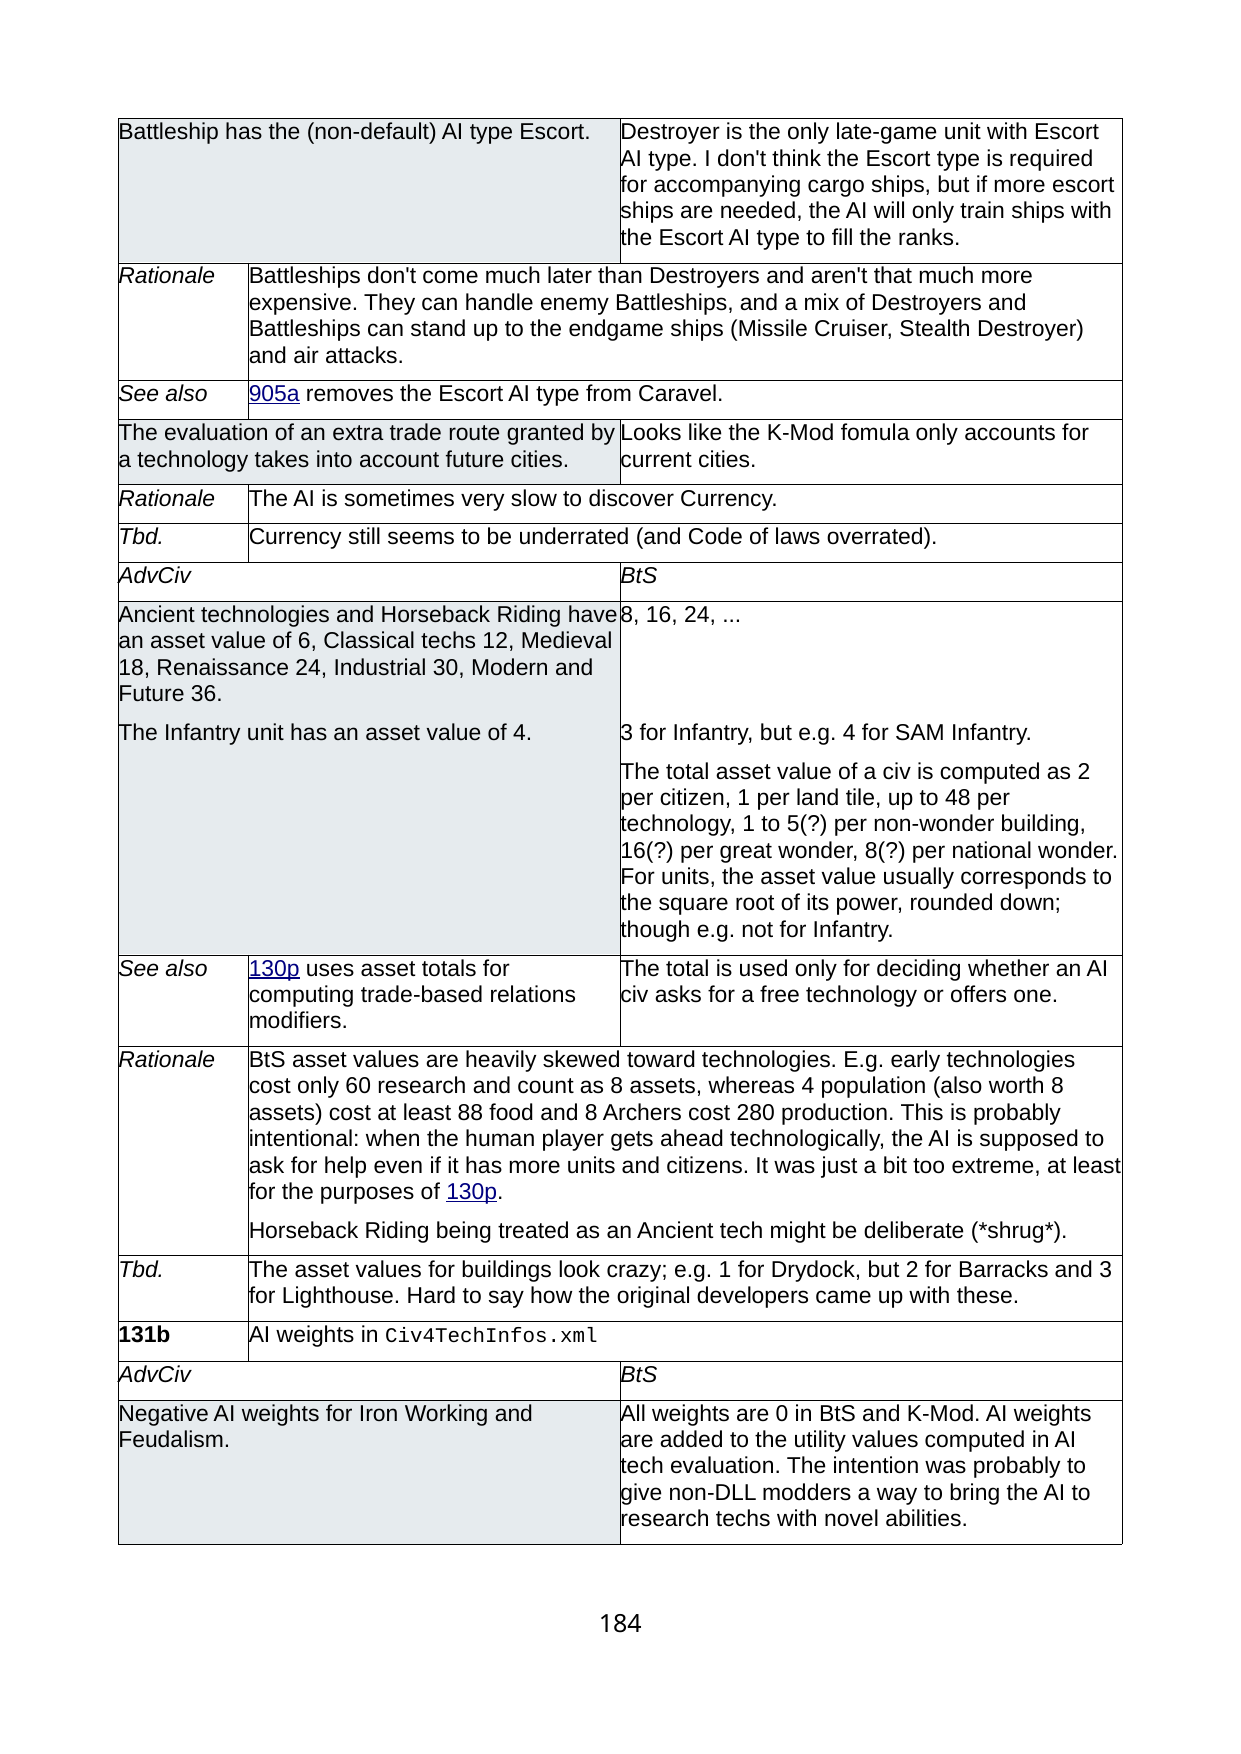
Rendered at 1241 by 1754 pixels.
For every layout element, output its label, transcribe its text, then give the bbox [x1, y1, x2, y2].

table_cell Currency still seems to be underrated (and Code of laws overrated). [249, 524, 1122, 562]
table_cell Battleships don't come much later than Destroyers and aren't that much more expensive. They can handle enemy Battleships, and a mix of Destroyers and Battleships can stand up to the endgame ships (Missile Cruiser, Stealth Destroyer) and air attacks. [249, 264, 1122, 380]
table_cell 8, 16, 24, ... 3 for Infantry, but e.g. 4 for SAM Infantry. The total asset value of a civ is computed as 2 per citizen, 1 per land tile, up to 48 per technology, 1 to 5(?) per non-wonder building, 16(?) per great wonder, 8(?) per national wonder. For units, the asset value usually corresponds to the square root of its power, rounded down; though e.g. not for Infantry. [621, 602, 1122, 954]
table_cell The evaluation of an extra trade route granted by a technology takes into account future cities. [119, 420, 620, 484]
table_cell The asset values for buildings look crazy; e.g. 1 for Drydock, but 2 for Barracks and 3 for Lighthouse. Hard to say how the original developers came up with these. [249, 1256, 1122, 1321]
table_cell BtS asset values are heavily skewed toward technologies. E.g. early technologies cost only 60 research and count as 8 assets, whereas 4 population (also worth 8 assets) cost at least 88 food and 8 Archers cost 280 production. This is probably intentional: when the human player gets ahead technologically, the AI is supposed to ask for help even if it has more units and citizens. It was just a bit too extreme, at least for the purposes of 130p. Horseback Riding being treated as an Ancient tech might be deliberate (*shrug*). [249, 1047, 1122, 1255]
table_cell See also [119, 956, 248, 1046]
table_cell Rationale [119, 485, 248, 523]
table_cell Ancient technologies and Horseback Riding have an asset value of 6, Classical techs 12, Medieval 18, Renaissance 24, Industrial 30, Modern and Future 36. The Infantry unit has an asset value of 4. [119, 602, 620, 954]
table_cell AdvCiv [119, 1362, 620, 1400]
table_cell AI weights in Civ4TechInfos.xml [249, 1322, 1122, 1361]
table_cell Negative AI weights for Iron Working and Feudalism. [119, 1401, 620, 1544]
table_cell The AI is sometimes very slow to discover Currency. [249, 485, 1122, 523]
table_cell Rationale [119, 264, 248, 380]
table_cell Battleship has the (non-default) AI type Escort. [119, 119, 620, 262]
table_cell Tbd. [119, 1256, 248, 1321]
table_cell BtS [621, 563, 1122, 601]
table_cell 131b [119, 1322, 248, 1361]
table_cell Looks like the K-Mod fomula only accounts for current cities. [621, 420, 1122, 484]
table_cell 905a removes the Escort AI type from Caravel. [249, 381, 1122, 419]
table_cell Destroyer is the only late-game unit with Escort AI type. I don't think the Escort type is required for accompanying cargo ships, but if more escort ships are needed, the AI will only train ships with the Escort AI type to fill the ranks. [621, 119, 1122, 262]
table_cell BtS [621, 1362, 1122, 1400]
table_cell All weights are 0 in BtS and K-Mod. AI weights are added to the utility values computed in AI tech evaluation. The intention was probably to give non-DLL modders a way to bring the AI to research techs with novel abilities. [621, 1401, 1122, 1544]
table_cell Rationale [119, 1047, 248, 1255]
table_cell Tbd. [119, 524, 248, 562]
table_cell 130p uses asset totals for computing trade-based relations modifiers. [249, 956, 620, 1046]
table_cell See also [119, 381, 248, 419]
table_cell The total is used only for deciding whether an AI civ asks for a free technology or offers one. [621, 956, 1122, 1046]
table_cell AdvCiv [119, 563, 620, 601]
